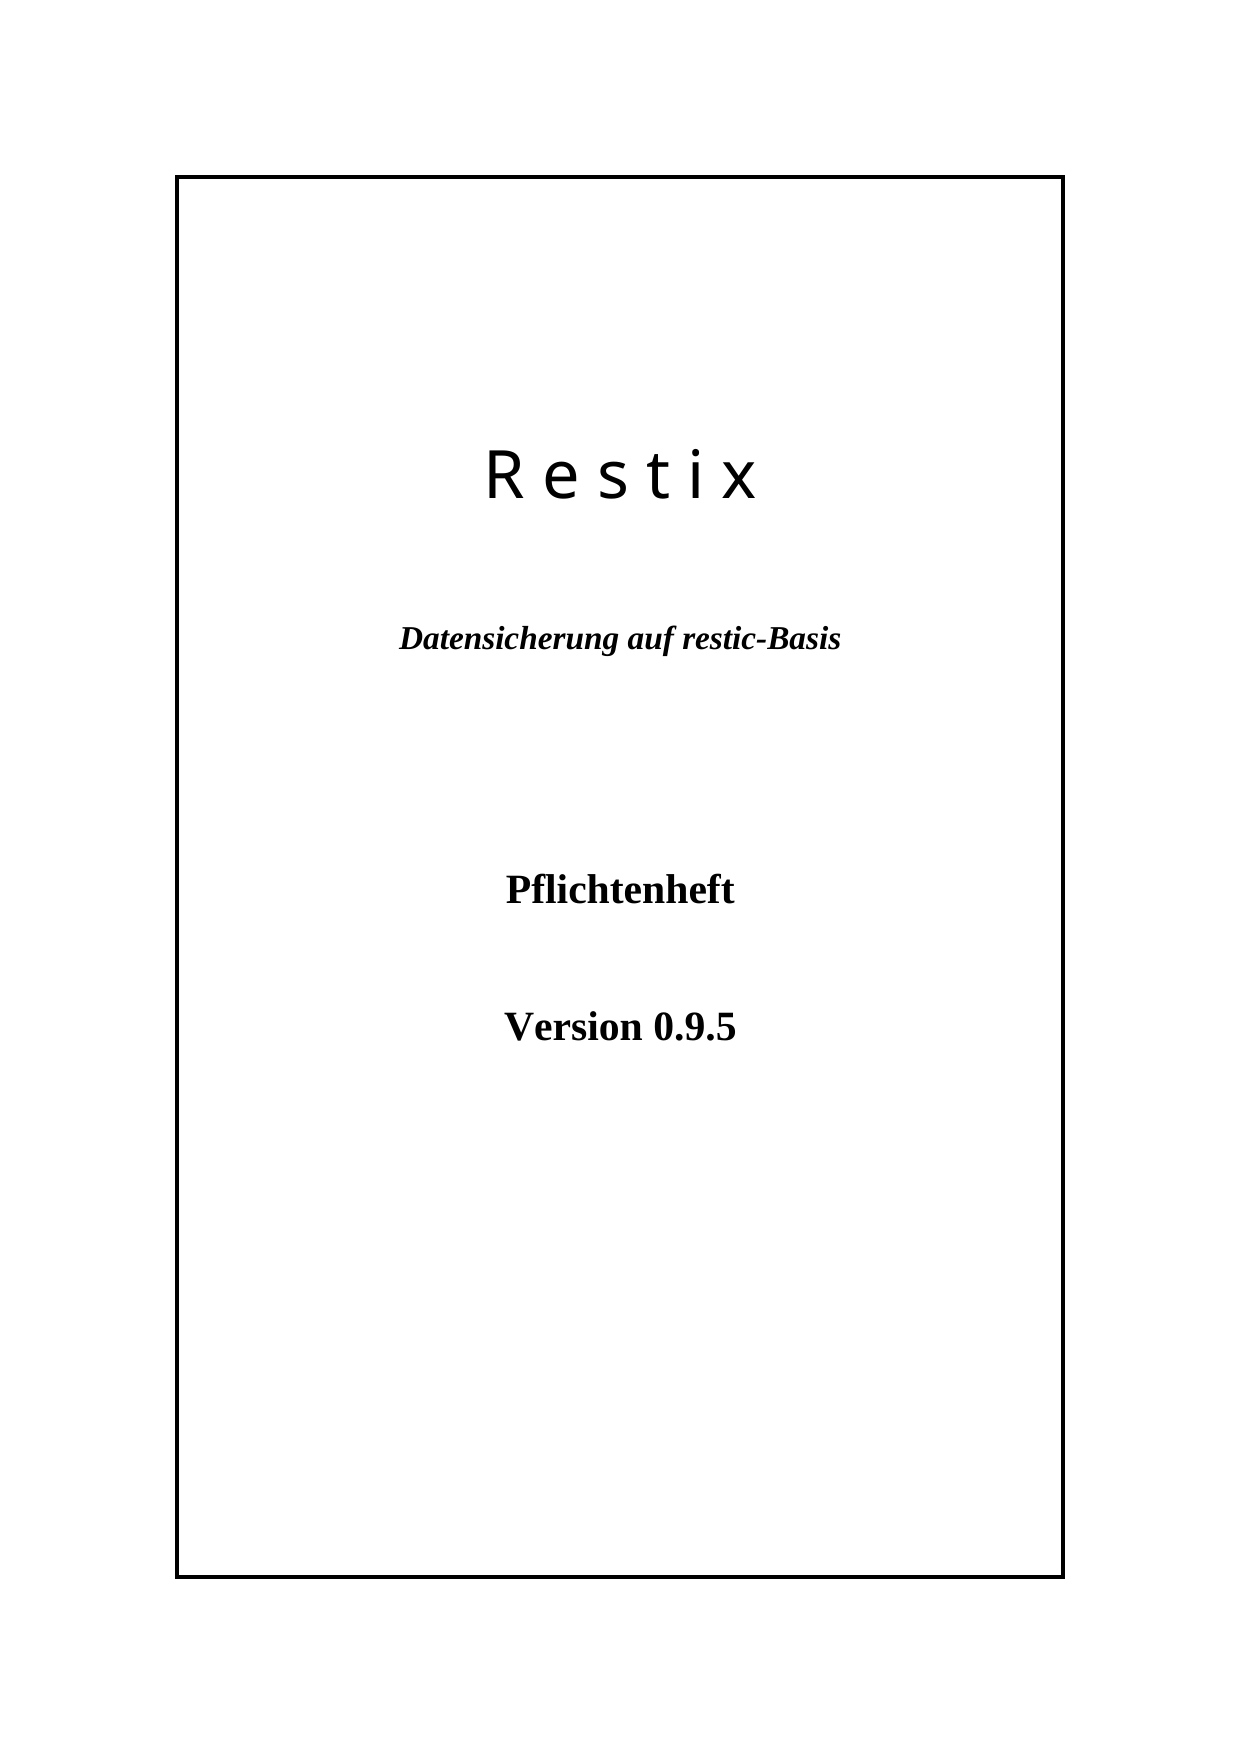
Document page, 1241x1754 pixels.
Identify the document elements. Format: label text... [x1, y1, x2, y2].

text Datensicherung auf restic-Basis [179, 618, 1061, 656]
text Pflichtenheft [179, 865, 1061, 913]
title R e s t i x [179, 427, 1061, 518]
text Version 0.9.5 [179, 1001, 1061, 1049]
